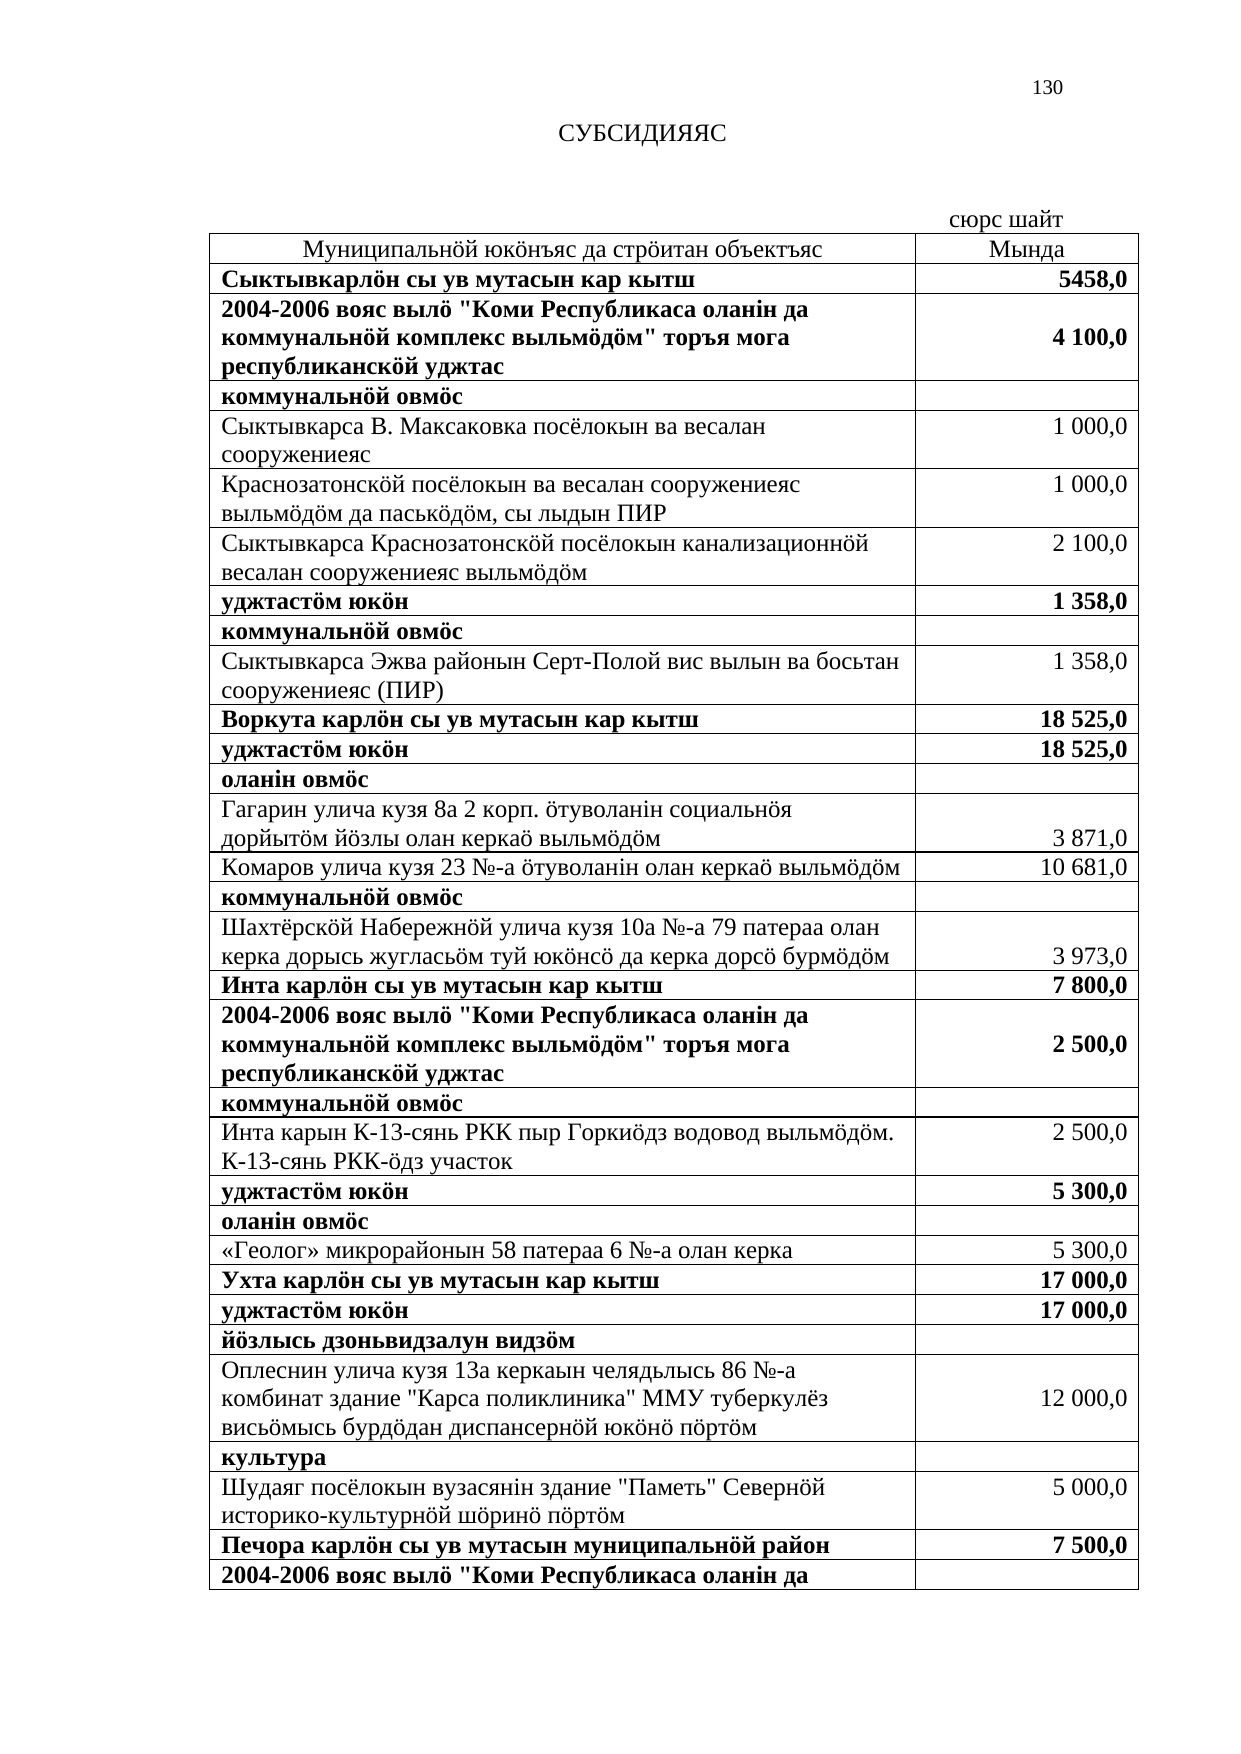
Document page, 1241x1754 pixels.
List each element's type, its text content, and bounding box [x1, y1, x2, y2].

table_cell [1139, 1324, 1198, 1354]
table_cell [916, 1560, 1138, 1589]
table_header Мында [916, 234, 1138, 263]
table_cell 2004-2006 вояс вылö "Коми Республикаса оланiн да коммунальнöй комплекс выльмöдöм" торъя мога республиканскöй уджтас [210, 294, 915, 380]
table_cell 2 500,0 [916, 1000, 1138, 1087]
table_cell [1139, 468, 1198, 527]
table_cell Шудаяг посёлокын вузасянiн здание "Паметь" Севернöй историко-культурнöй шöринö пöртöм [210, 1472, 915, 1529]
table_cell [1139, 1441, 1198, 1471]
table_cell Сыктывкарса В. Максаковка посёлокын ва весалан сооружениеяс [210, 411, 915, 468]
table_cell Сыктывкарса Эжва районын Серт-Полой вис вылын ва босьтан сооружениеяс (ПИР) [210, 646, 915, 703]
table_cell [916, 381, 1138, 410]
table_cell [916, 1442, 1138, 1471]
table_cell [1139, 615, 1198, 645]
table_cell [1139, 1471, 1198, 1529]
table_cell йöзлысь дзоньвидзалун видзöм [210, 1325, 915, 1354]
table_cell [1139, 263, 1198, 293]
table_cell [1139, 1116, 1198, 1175]
table_cell [916, 1325, 1138, 1354]
table_cell 7 500,0 [916, 1530, 1138, 1559]
table_cell [1139, 585, 1198, 615]
table_cell Гагарин улича кузя 8а 2 корп. öтуволанiн социальнöя дорйытöм йöзлы олан керкаö выльмöдöм [210, 794, 915, 851]
table_cell [916, 1088, 1138, 1116]
table_cell 18 525,0 [916, 734, 1138, 763]
table_cell [1139, 1175, 1198, 1205]
table_cell Оплеснин улича кузя 13а керкаын челядьлысь 86 №-а комбинат здание "Карса поликлиника" ММУ туберкулёз висьöмысь бурдöдан диспансернöй юкöнö пöртöм [210, 1355, 915, 1441]
table_cell [1139, 1559, 1198, 1589]
table_cell [1139, 1087, 1198, 1116]
table_cell Инта карлöн сы ув мутасын кар кытш [210, 971, 915, 999]
table_cell уджтастöм юкöн [210, 1176, 915, 1205]
table_cell [1139, 733, 1198, 763]
table_cell 1 358,0 [916, 586, 1138, 615]
table_cell 17 000,0 [916, 1295, 1138, 1324]
table_cell 5458,0 [916, 264, 1138, 293]
table_cell уджтастöм юкöн [210, 734, 915, 763]
table_cell [916, 764, 1138, 793]
table_cell 12 000,0 [916, 1355, 1138, 1441]
table_cell 2004-2006 вояс вылö "Коми Республикаса оланiн да коммунальнöй комплекс выльмöдöм" торъя мога республиканскöй уджтас [210, 1000, 915, 1087]
table_cell [1139, 1294, 1198, 1324]
table_cell Сыктывкарса Краснозатонскöй посёлокын канализационнöй весалан сооружениеяс выльмöдöм [210, 528, 915, 585]
table_cell 5 000,0 [916, 1472, 1138, 1529]
table_cell [1139, 527, 1198, 585]
table_cell [1139, 1205, 1198, 1234]
table_cell уджтастöм юкöн [210, 586, 915, 615]
table_cell оланiн овмöс [210, 1206, 915, 1234]
table_cell [1139, 999, 1198, 1087]
table_cell Воркута карлöн сы ув мутасын кар кытш [210, 705, 915, 733]
table_cell 2 500,0 [916, 1118, 1138, 1175]
table_cell Комаров улича кузя 23 №-а öтуволанiн олан керкаö выльмöдöм [210, 853, 915, 881]
table_cell коммунальнöй овмöс [210, 882, 915, 911]
table_cell 18 525,0 [916, 705, 1138, 733]
table_cell [916, 616, 1138, 645]
table_cell 1 000,0 [916, 469, 1138, 527]
table_cell коммунальнöй овмöс [210, 616, 915, 645]
table_cell 4 100,0 [916, 294, 1138, 380]
table_cell 10 681,0 [916, 853, 1138, 881]
table_cell Шахтёрскöй Набережнöй улича кузя 10а №-а 79 патераа олан керка дорысь жугласьöм туй юкöнсö да керка дорсö бурмöдöм [210, 912, 915, 969]
table_cell [1139, 911, 1198, 969]
table_cell [1139, 970, 1198, 999]
table_cell Сыктывкарлöн сы ув мутасын кар кытш [210, 264, 915, 293]
table_cell [1139, 851, 1198, 881]
table_cell [1139, 380, 1198, 410]
table_cell оланiн овмöс [210, 764, 915, 793]
table_cell 2 100,0 [916, 528, 1138, 585]
table_cell [1139, 881, 1198, 911]
table_cell 5 300,0 [916, 1236, 1138, 1264]
table_header [1139, 233, 1198, 263]
table_cell [1139, 410, 1198, 468]
table_cell 7 800,0 [916, 971, 1138, 999]
table_cell [916, 882, 1138, 911]
table_cell «Геолог» микрорайонын 58 патераа 6 №-а олан керка [210, 1236, 915, 1264]
table_cell 1 358,0 [916, 646, 1138, 703]
table_cell Краснозатонскöй посёлокын ва весалан сооружениеяс выльмöдöм да паськöдöм, сы лыдын ПИР [210, 469, 915, 527]
table_cell 5 300,0 [916, 1176, 1138, 1205]
table_cell [1139, 1529, 1198, 1559]
table_cell [1139, 1235, 1198, 1264]
table_cell [1139, 1354, 1198, 1441]
table_cell 2004-2006 вояс вылö "Коми Республикаса оланiн да [210, 1560, 915, 1589]
text сюрс шайт [222, 204, 1063, 233]
table_cell уджтастöм юкöн [210, 1295, 915, 1324]
table_cell 1 000,0 [916, 411, 1138, 468]
table_cell Ухта карлöн сы ув мутасын кар кытш [210, 1265, 915, 1294]
table_cell коммунальнöй овмöс [210, 1088, 915, 1116]
table_cell [1139, 1264, 1198, 1294]
table_cell [1139, 293, 1198, 380]
table_cell 3 871,0 [916, 794, 1138, 851]
table_cell [1139, 763, 1198, 793]
table_cell коммунальнöй овмöс [210, 381, 915, 410]
table_cell Печора карлöн сы ув мутасын муниципальнöй район [210, 1530, 915, 1559]
table_cell Инта карын К-13-сянь РКК пыр Горкиöдз водовод выльмöдöм. К-13-сянь РКК-öдз участок [210, 1118, 915, 1175]
table_cell [1139, 645, 1198, 703]
text СУБСИДИЯЯС [222, 118, 1063, 147]
table_cell [916, 1206, 1138, 1234]
table_cell культура [210, 1442, 915, 1471]
table_cell 3 973,0 [916, 912, 1138, 969]
table_header Муниципальнöй юкöнъяс да стрöитан объектъяс [210, 234, 915, 263]
table_cell [1139, 704, 1198, 733]
table_cell [1139, 793, 1198, 851]
table_cell 17 000,0 [916, 1265, 1138, 1294]
